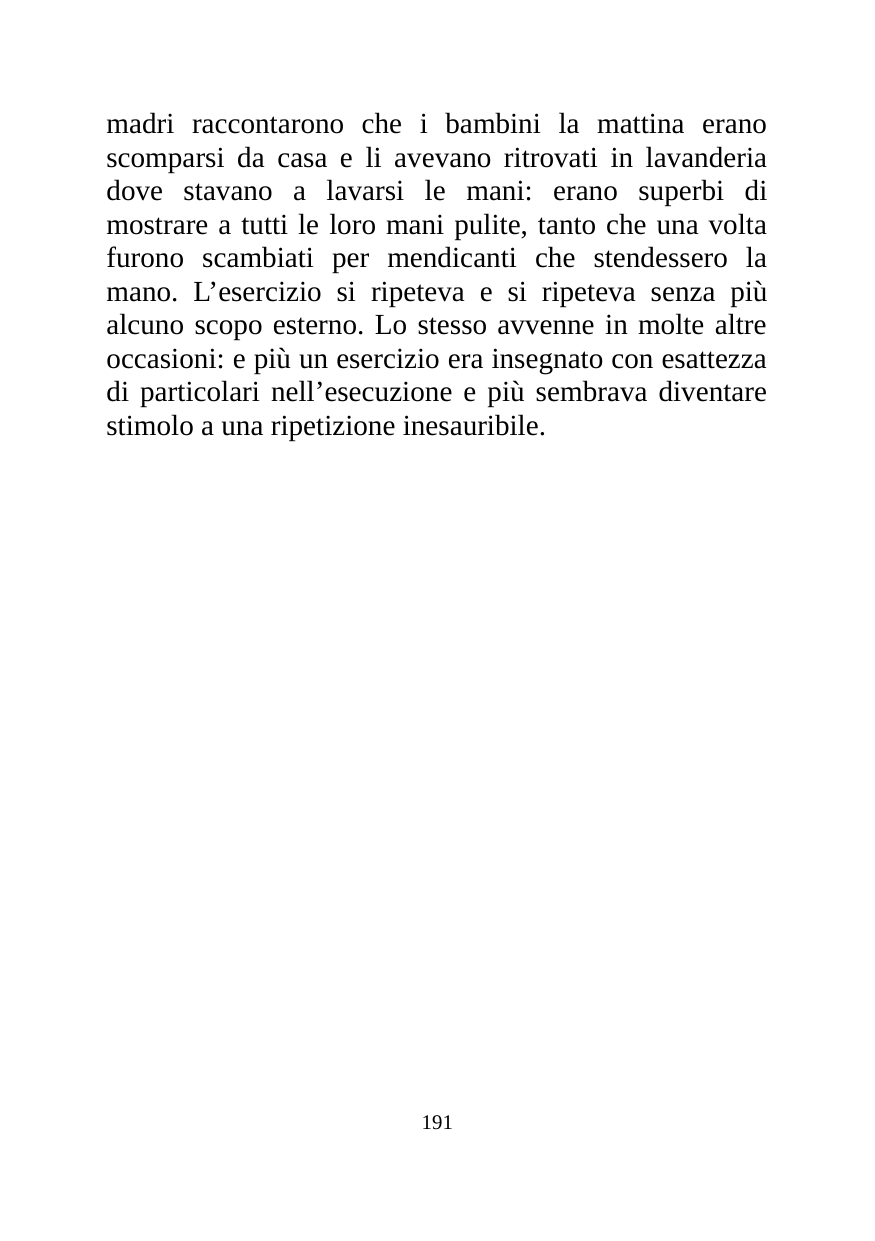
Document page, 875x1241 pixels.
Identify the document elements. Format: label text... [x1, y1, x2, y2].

text madri raccontarono che i bambini la mattina erano scomparsi da casa e li avevano ritrovati in lavanderia dove stavano a lavarsi le mani: erano superbi di mostrare a tutti le loro mani pulite, tanto che una volta furono scambiati per mendicanti che stendessero la mano. L’esercizio si ripeteva e si ripeteva senza più alcuno scopo esterno. Lo stesso avvenne in molte altre occasioni: e più un esercizio era insegnato con esattezza di particolari nell’esecuzione e più sembrava diventare stimolo a una ripetizione inesauribile. [106, 106, 768, 442]
